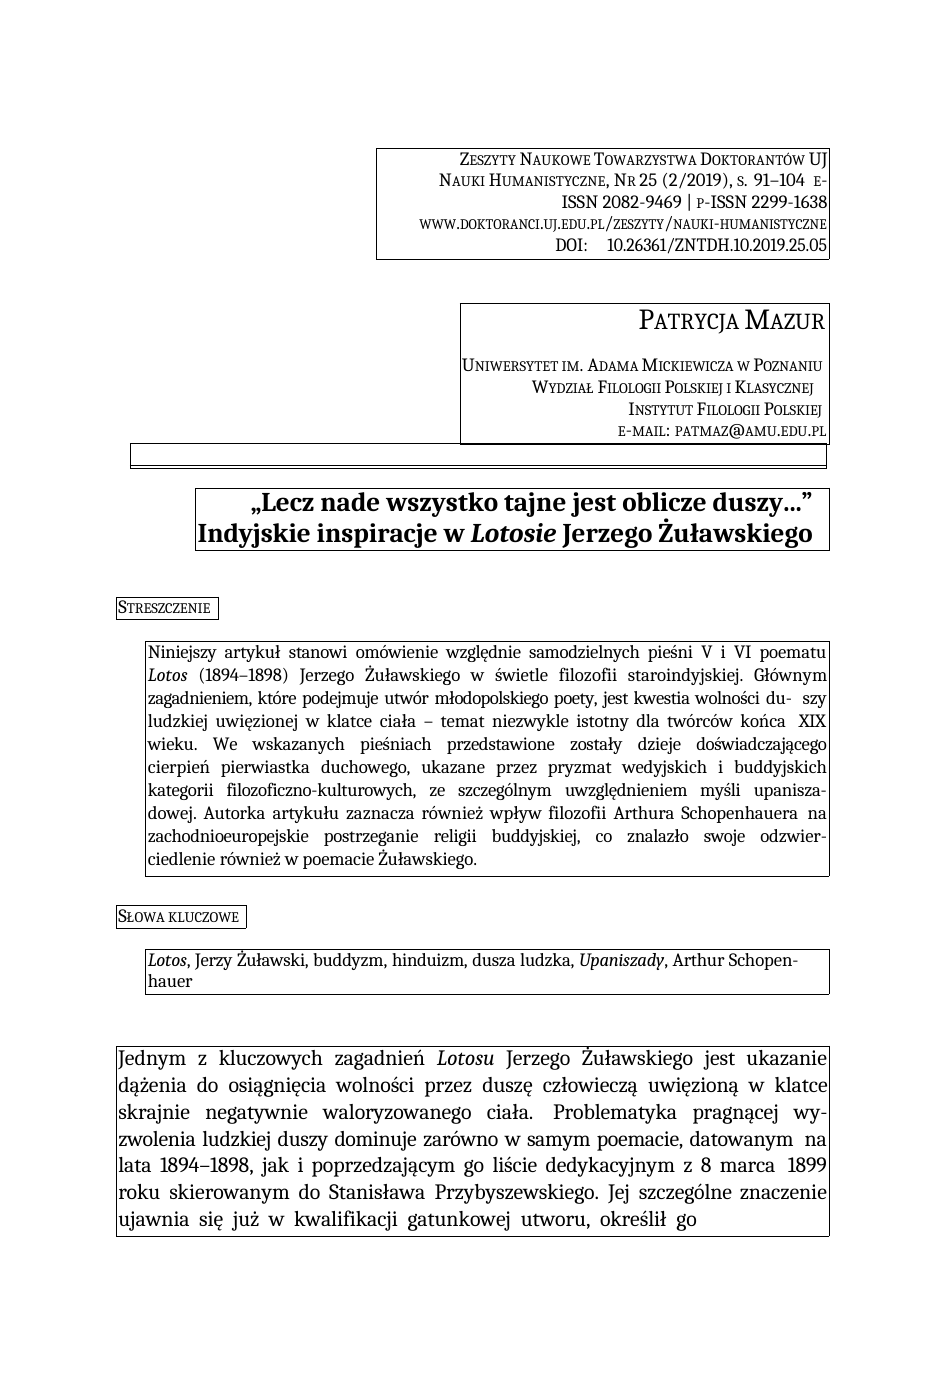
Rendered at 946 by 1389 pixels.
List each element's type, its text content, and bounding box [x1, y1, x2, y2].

text ZESZYTY NAUKOWE TOWARZYSTWA DOKTORANTÓW UJ NAUKI HUMANISTYCZNE, NR 25 (2/2019), S. 91–104 E-ISSN 2082-9469 | P-ISSN 2299-1638 [435, 149, 827, 213]
text UNIWERSYTET IM. ADAMA MICKIEWICZA W POZNANIU WYDZIAŁ FILOLOGII POLSKIEJ I KLASYCZNEJ [462, 355, 827, 398]
text PATRYCJA MAZUR [634, 304, 829, 336]
text „Lecz nade wszystko tajne jest oblicze duszy...” [197, 489, 828, 518]
text STRESZCZENIE [118, 598, 218, 618]
text WWW.DOKTORANCI.UJ.EDU.PL/ZESZYTY/NAUKI-HUMANISTYCZNE [377, 213, 827, 234]
text E-MAIL: PATMAZ@AMU.EDU.PL [615, 420, 829, 441]
text SŁOWA KLUCZOWE [118, 906, 246, 927]
text Niniejszy artykuł stanowi omówienie względnie samodzielnych pieśni V i VI poematu Lotos (1894–1898) Jerzego Żuławskiego w świetle filozofii staroindyjskiej. Głównym zagadnieniem, które podejmuje utwór młodopolskiego poety, jest kwestia wolności du- szy ludzkiej uwięzionej w klatce ciała – temat niezwykle istotny dla twórców końca XIX wieku. We wskazanych pieśniach przedstawione zostały dzieje doświadczającego cierpień pierwiastka duchowego, ukazane przez pryzmat wedyjskich i buddyjskich kategorii filozoficzno-kulturowych, ze szczególnym uwzględnieniem myśli upanisza- dowej. Autorka artykułu zaznacza również wpływ filozofii Arthura Schopenhauera na zachodnioeuropejskie postrzeganie religii buddyjskiej, co znalazło swoje odzwier- ciedlenie również w poemacie Żuławskiego. [148, 642, 827, 870]
text DOI: 10.26361/ZNTDH.10.2019.25.05 [377, 234, 827, 256]
text Indyjskie inspiracje w Lotosie Jerzego Żuławskiego [197, 518, 828, 549]
text INSTYTUT FILOLOGII POLSKIEJ [621, 398, 829, 420]
text Jednym z kluczowych zagadnień Lotosu Jerzego Żuławskiego jest ukazanie dążenia do osiągnięcia wolności przez duszę człowieczą uwięzioną w klatce skrajnie negatywnie waloryzowanego ciała. Problematyka pragnącej wy- zwolenia ludzkiej duszy dominuje zarówno w samym poemacie, datowanym na lata 1894–1898, jak i poprzedzającym go liście dedykacyjnym z 8 marca 1899 roku skierowanym do Stanisława Przybyszewskiego. Jej szczególne znaczenie ujawnia się już w kwalifikacji gatunkowej utworu, określił go [118, 1047, 827, 1232]
text Lotos, Jerzy Żuławski, buddyzm, hinduizm, dusza ludzka, Upaniszady, Arthur Schopen- hauer [148, 950, 827, 993]
